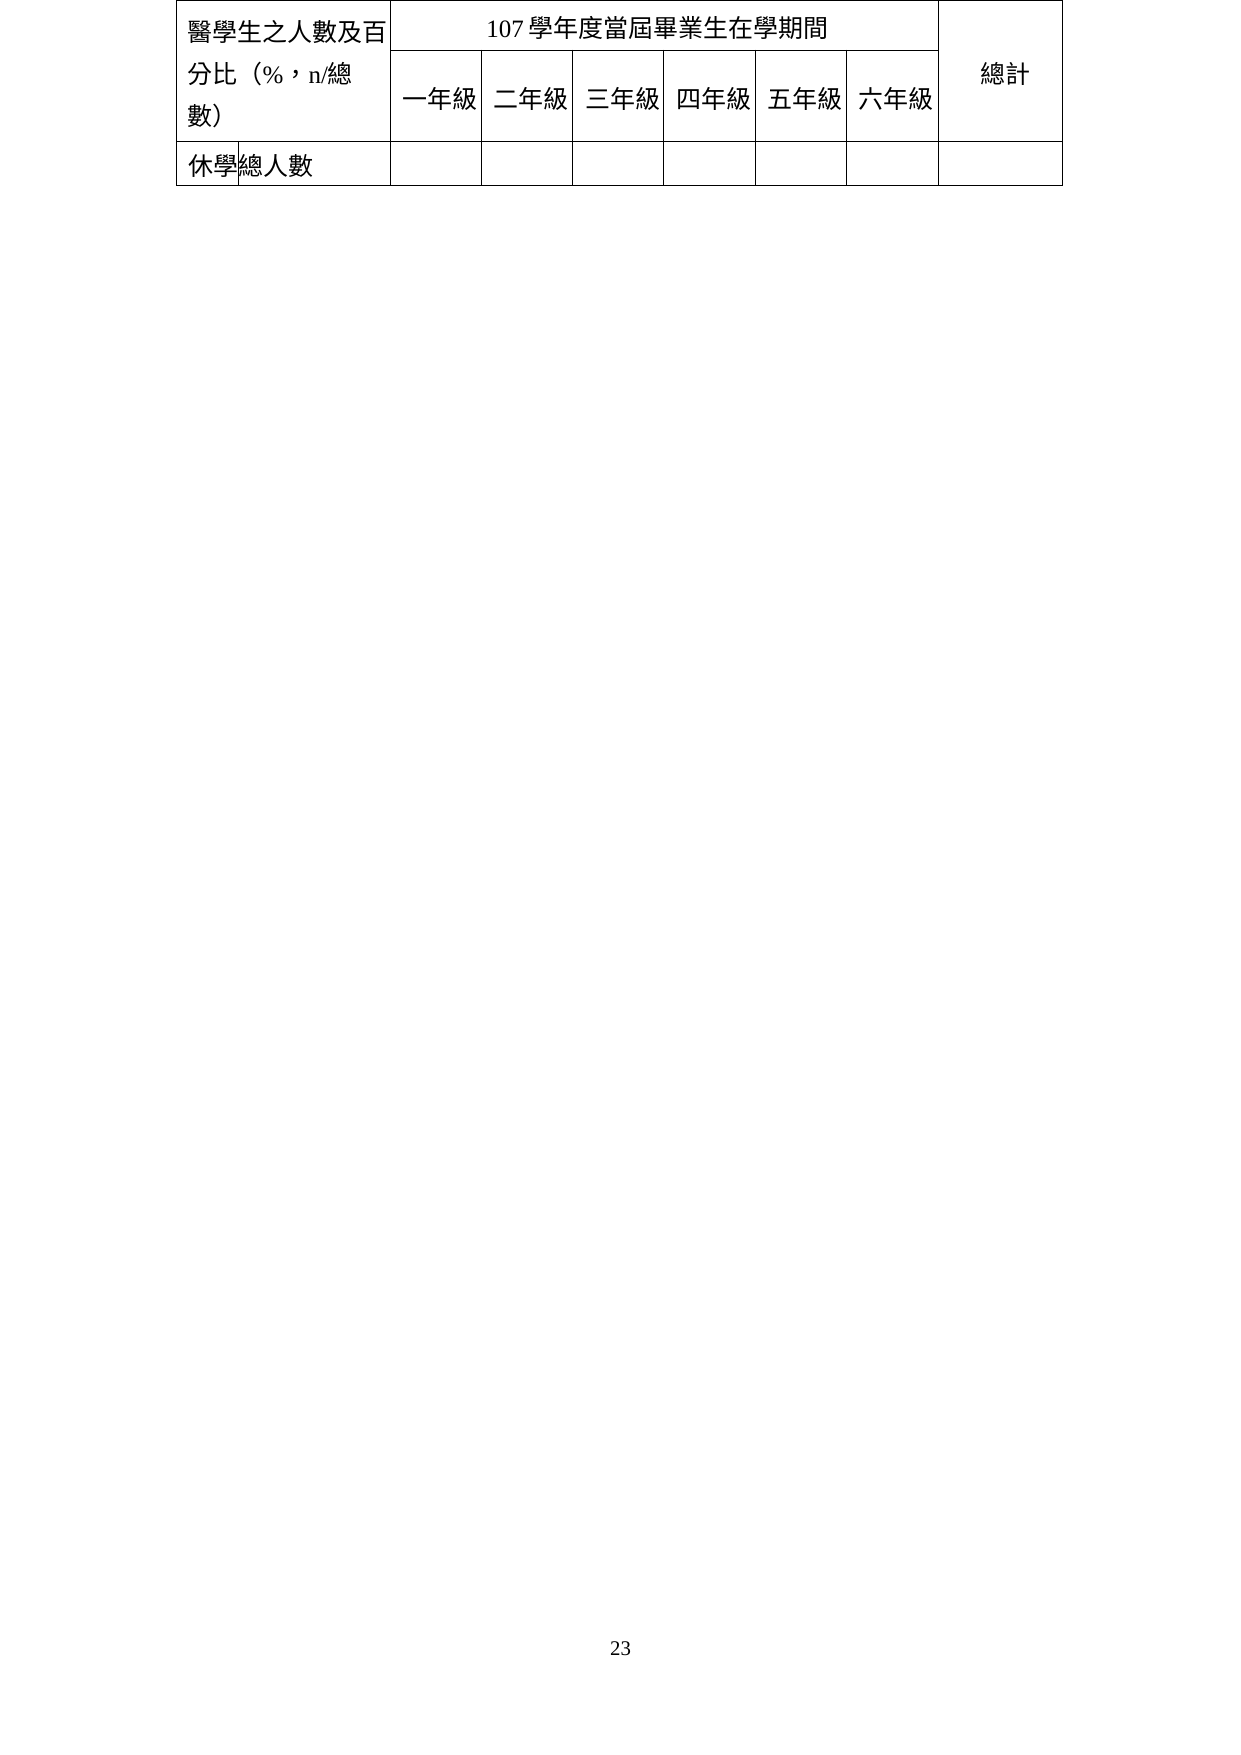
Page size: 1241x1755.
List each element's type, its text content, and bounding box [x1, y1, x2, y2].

table_cell 三年級 [573, 51, 663, 141]
table_header 醫學生之人數及百分比（%，n/總數） [177, 1, 390, 141]
table_cell [391, 142, 481, 185]
table_cell [939, 142, 1062, 185]
table_header 107學年度當屆畢業生在學期間 [391, 1, 938, 49]
table_cell [664, 142, 755, 185]
table_cell [573, 142, 663, 185]
table_cell 五年級 [756, 51, 846, 141]
table_cell 四年級 [664, 51, 755, 141]
table_cell [482, 142, 572, 185]
table_header 總計 [939, 1, 1062, 141]
table_cell [756, 142, 846, 185]
table_cell 總人數 [239, 142, 390, 185]
table_cell 休學 [177, 142, 238, 185]
table_cell 一年級 [391, 51, 481, 141]
table_cell [847, 142, 938, 185]
table_cell 六年級 [847, 51, 938, 141]
table_cell 二年級 [482, 51, 572, 141]
